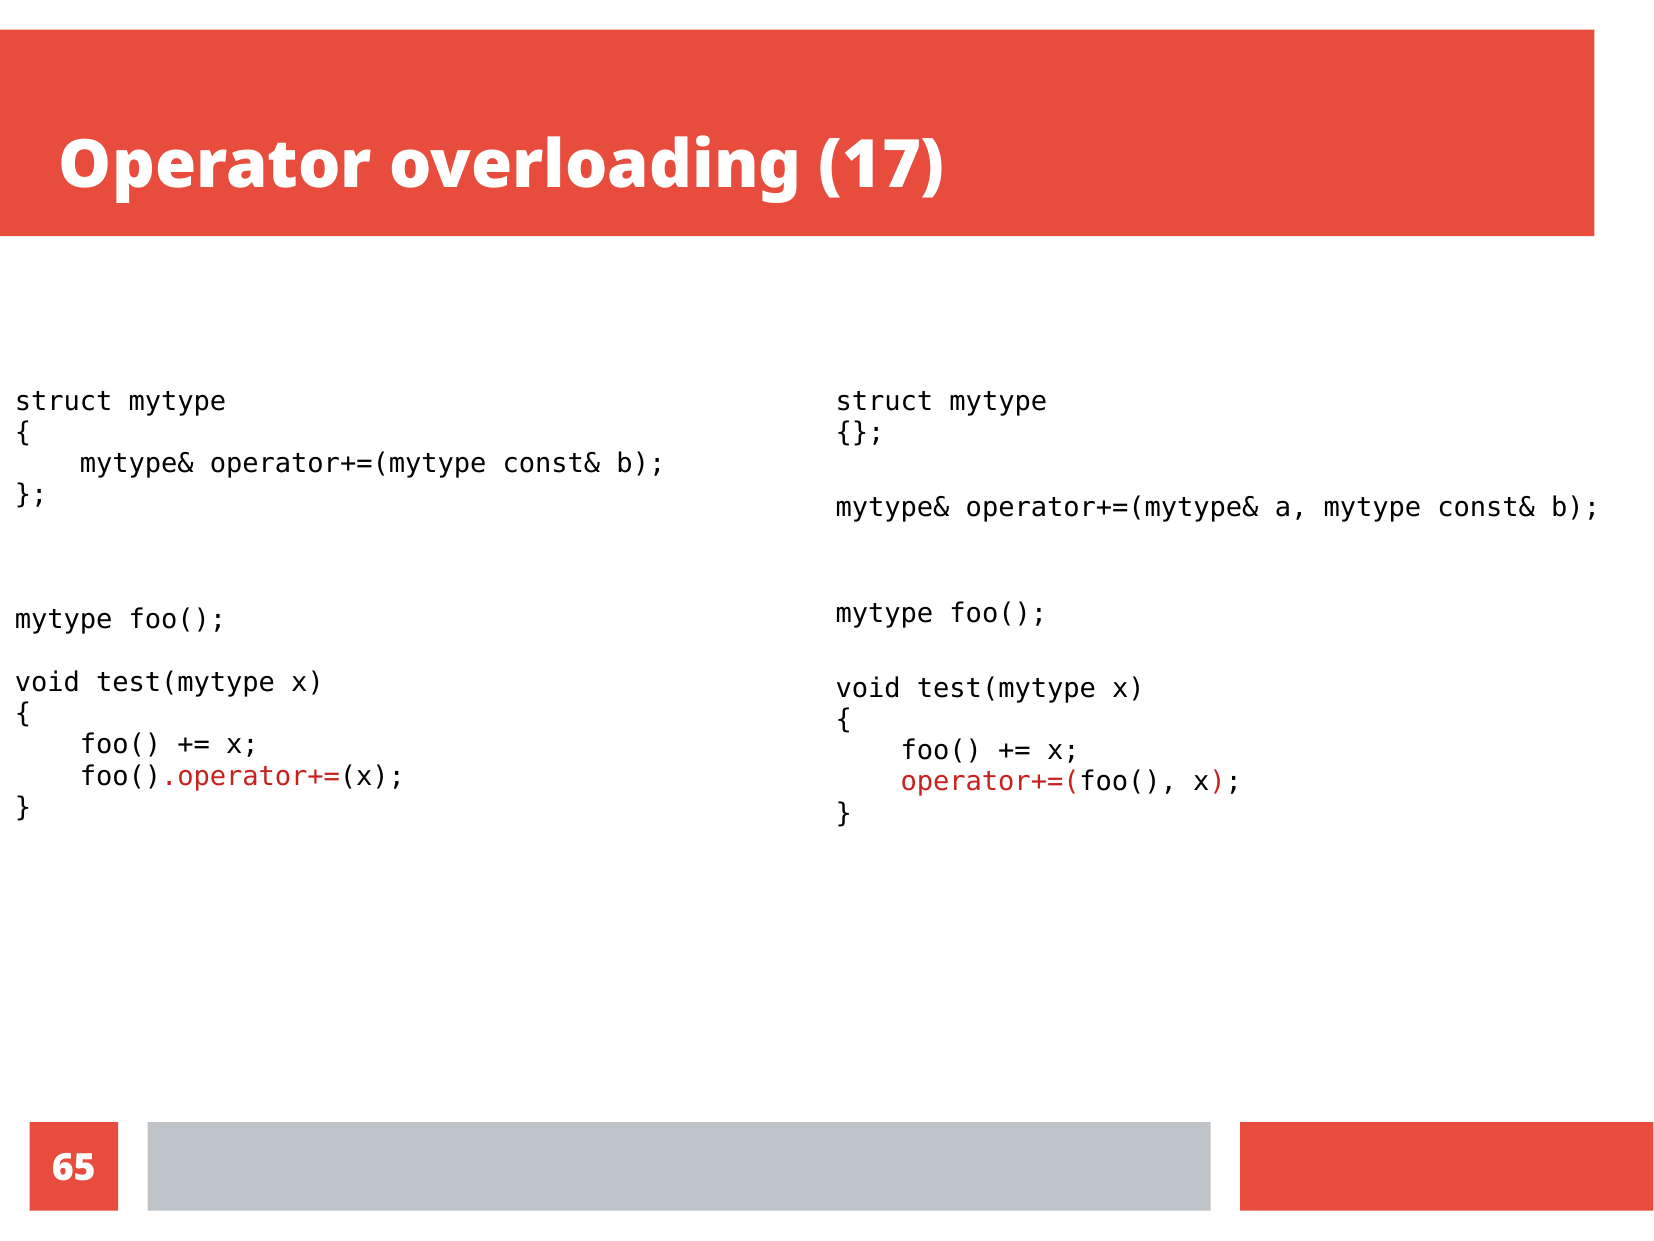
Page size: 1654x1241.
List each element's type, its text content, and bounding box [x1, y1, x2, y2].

text_box struct mytype { mytype& operator+=(mytype const& b); }; mytype foo(); void test(mytype x) { foo() += x; foo().operator+=(x); } [0, 377, 804, 961]
text_box struct mytype {}; mytype& operator+=(mytype& a, mytype const& b); mytype foo(); void test(mytype x) { foo() += x; operator+=(foo(), x); } [820, 377, 1625, 961]
title Operator overloading (17) [59, 59, 1595, 207]
